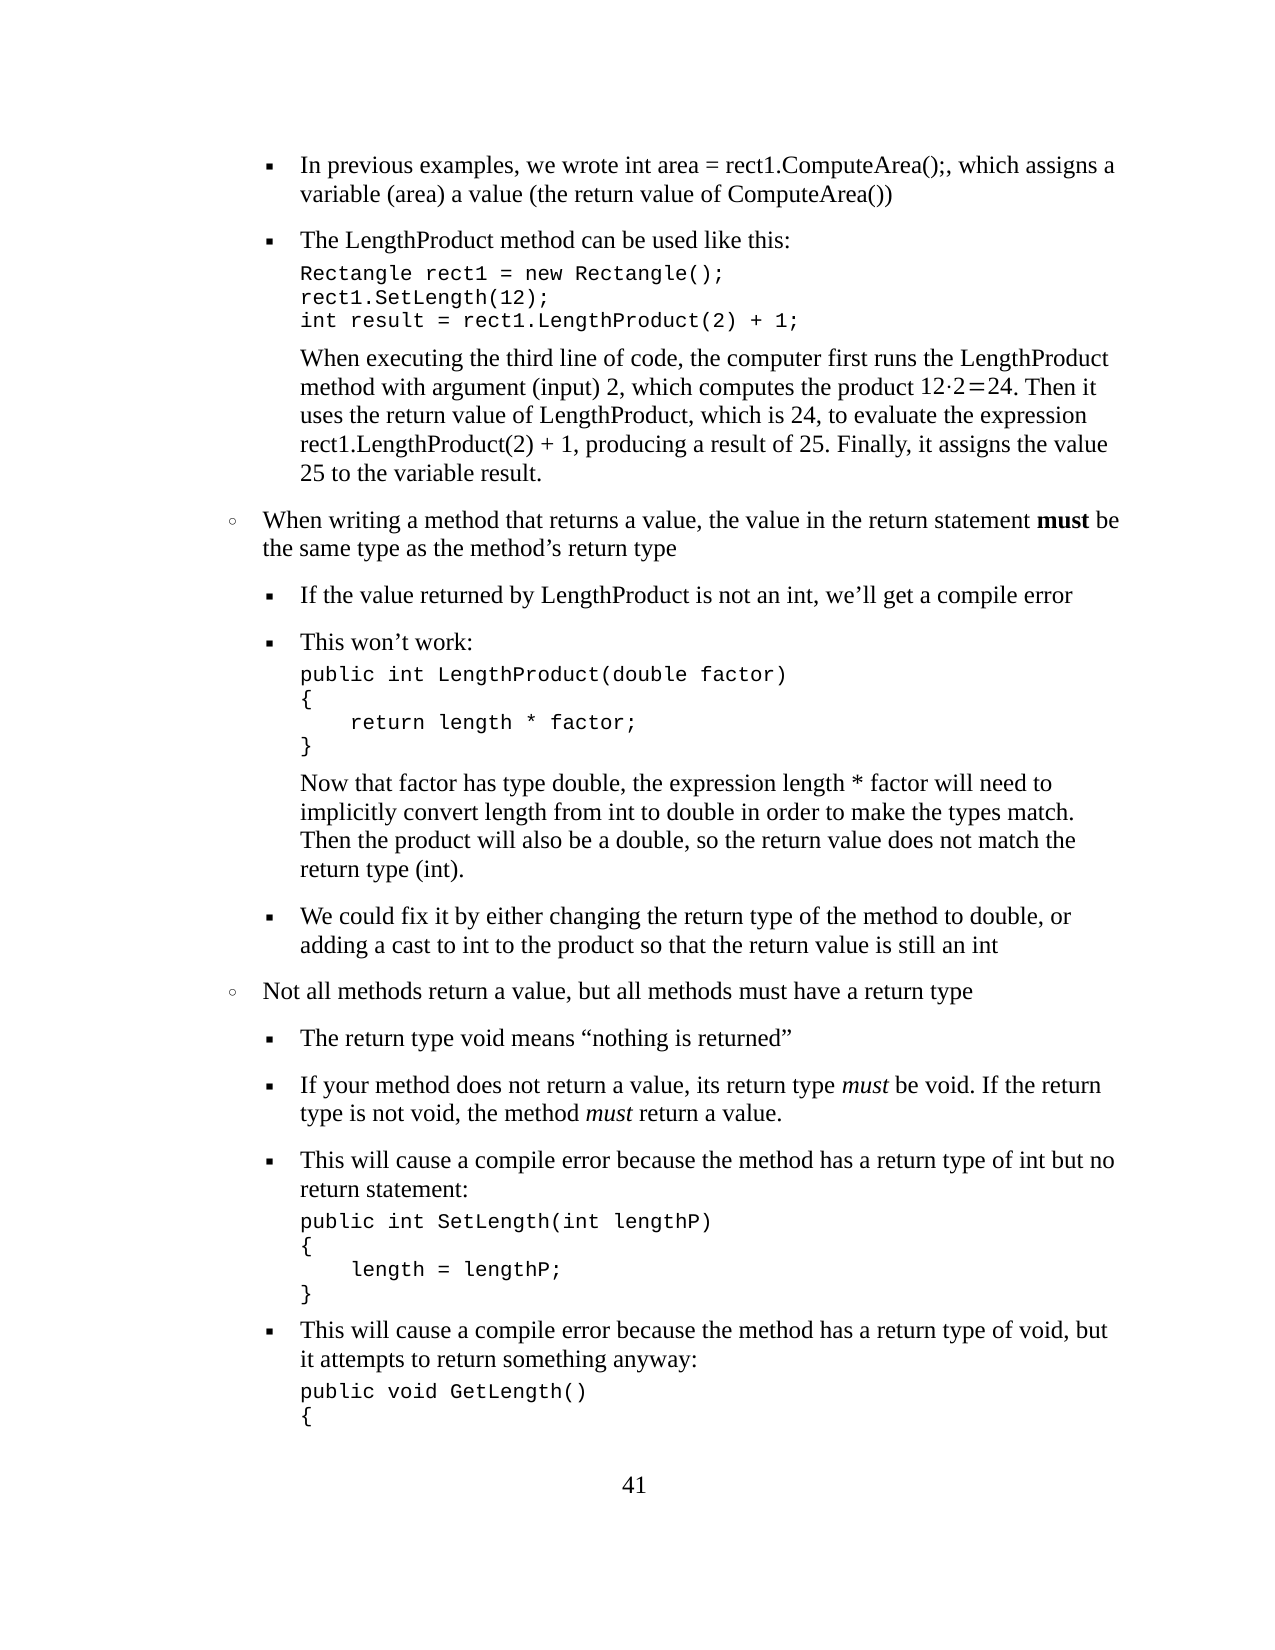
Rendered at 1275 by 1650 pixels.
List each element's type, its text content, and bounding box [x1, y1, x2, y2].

list The return type void means “nothing is returned” [262, 1023, 1125, 1052]
list In previous examples, we wrote int area = rect1.ComputeArea();, which assigns a variable (area) a value (the return value of ComputeArea()) [262, 150, 1125, 207]
list { [262, 1235, 1125, 1259]
list We could fix it by either changing the return type of the method to double, or adding a cast to int to the product so that the return value is still an int [262, 901, 1125, 958]
list { [262, 688, 1125, 712]
list public void GetLength() [262, 1382, 1125, 1405]
list This will cause a compile error because the method has a return type of void, but it attempts to return something anyway: [262, 1315, 1125, 1373]
list } [262, 735, 1125, 759]
list When writing a method that returns a value, the value in the return statement must be the same type as the method’s return type [225, 505, 1125, 562]
list rect1.SetLength(12); [262, 287, 1125, 310]
list { [262, 1405, 1125, 1429]
list length = lengthP; [262, 1259, 1125, 1282]
list public int SetLength(int lengthP) [262, 1212, 1125, 1235]
list This won’t work: [262, 627, 1125, 656]
list int result = rect1.LengthProduct(2) + 1; [262, 310, 1125, 334]
list return length * factor; [262, 712, 1125, 735]
list This will cause a compile error because the method has a return type of int but no return statement: [262, 1145, 1125, 1203]
list } [262, 1282, 1125, 1306]
list When executing the third line of code, the computer first runs the LengthProduct method with argument (input) 2, which computes the product . Then it uses the return value of LengthProduct, which is 24, to evaluate the expression rect1.LengthProduct(2) + 1, producing a result of 25. Finally, it assigns the value 25 to the variable result. [262, 343, 1125, 487]
list Now that factor has type double, the expression length * factor will need to implicitly convert length from int to double in order to make the types match. Then the product will also be a double, so the return value does not match the return type (int). [262, 768, 1125, 883]
list If the value returned by LengthProduct is not an int, we’ll get a compile error [262, 580, 1125, 609]
list public int LengthProduct(double factor) [262, 664, 1125, 688]
list Rectangle rect1 = new Rectangle(); [262, 263, 1125, 287]
list Not all methods return a value, but all methods must have a return type [225, 976, 1125, 1005]
list If your method does not return a value, its return type must be void. If the return type is not void, the method must return a value. [262, 1070, 1125, 1127]
list The LengthProduct method can be used like this: [262, 225, 1125, 254]
